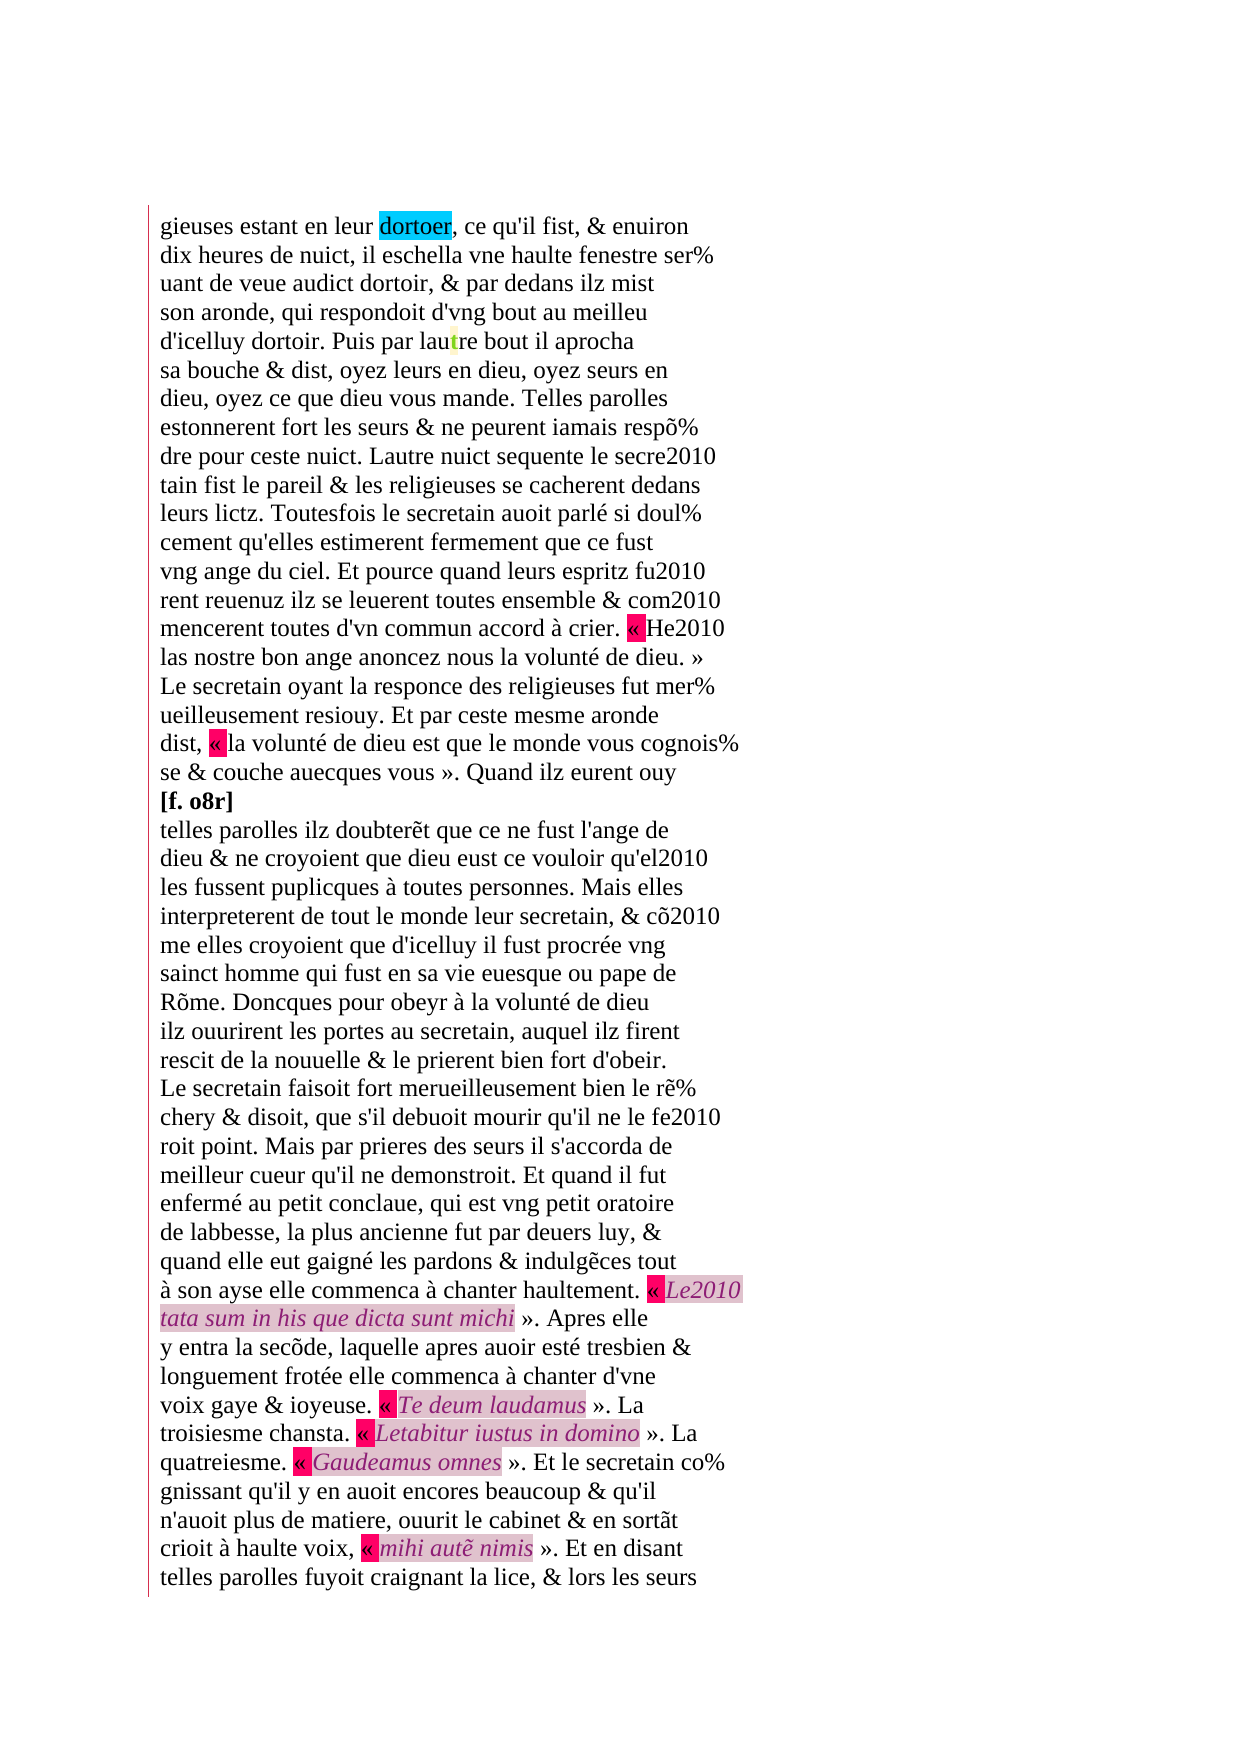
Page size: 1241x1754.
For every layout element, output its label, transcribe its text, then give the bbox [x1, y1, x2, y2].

text gieuses estant en leur dortoer, ce qu'il fist, & enuiron dix heures de nuict, il eschella vne haulte fenestre ser% uant de veue audict dortoir, & par dedans ilz mist son aronde, qui respondoit d'vng bout au meilleu d'icelluy dortoir. Puis par lautre bout il aprocha sa bouche & dist, oyez leurs en dieu, oyez seurs en dieu, oyez ce que dieu vous mande. Telles parolles estonnerent fort les seurs & ne peurent iamais respõ% dre pour ceste nuict. Lautre nuict sequente le secre2010 tain fist le pareil & les religieuses se cacherent dedans leurs lictz. Toutesfois le secretain auoit parlé si doul% cement qu'elles estimerent fermement que ce fust vng ange du ciel. Et pource quand leurs espritz fu2010 rent reuenuz ilz se leuerent toutes ensemble & com2010 mencerent toutes d'vn commun accord à crier. « He2010 las nostre bon ange anoncez nous la volunté de dieu. » Le secretain oyant la responce des religieuses fut mer% ueilleusement resiouy. Et par ceste mesme aronde dist, « la volunté de dieu est que le monde vous cognois% se & couche auecques vous ». Quand ilz eurent ouy [f. o8r] telles parolles ilz doubterẽt que ce ne fust l'ange de dieu & ne croyoient que dieu eust ce vouloir qu'el2010 les fussent puplicques à toutes personnes. Mais elles interpreterent de tout le monde leur secretain, & cõ2010 me elles croyoient que d'icelluy il fust procrée vng sainct homme qui fust en sa vie euesque ou pape de Rõme. Doncques pour obeyr à la volunté de dieu ilz ouurirent les portes au secretain, auquel ilz firent rescit de la nouuelle & le prierent bien fort d'obeir. Le secretain faisoit fort merueilleusement bien le rẽ% chery & disoit, que s'il debuoit mourir qu'il ne le fe2010 roit point. Mais par prieres des seurs il s'accorda de meilleur cueur qu'il ne demonstroit. Et quand il fut enfermé au petit conclaue, qui est vng petit oratoire de labbesse, la plus ancienne fut par deuers luy, & quand elle eut gaigné les pardons & indulgẽces tout à son ayse elle commenca à chanter haultement. « Le2010 tata sum in his que dicta sunt michi ». Apres elle y entra la secõde, laquelle apres auoir esté tresbien & longuement frotée elle commenca à chanter d'vne voix gaye & ioyeuse. « Te deum laudamus ». La troisiesme chansta. « Letabitur iustus in domino ». La quatreiesme. « Gaudeamus omnes ». Et le secretain co% gnissant qu'il y en auoit encores beaucoup & qu'il n'auoit plus de matiere, ouurit le cabinet & en sortãt crioit à haulte voix, « mihi autẽ nimis ». Et en disant telles parolles fuyoit craignant la lice, & lors les seurs [149, 205, 1093, 1597]
